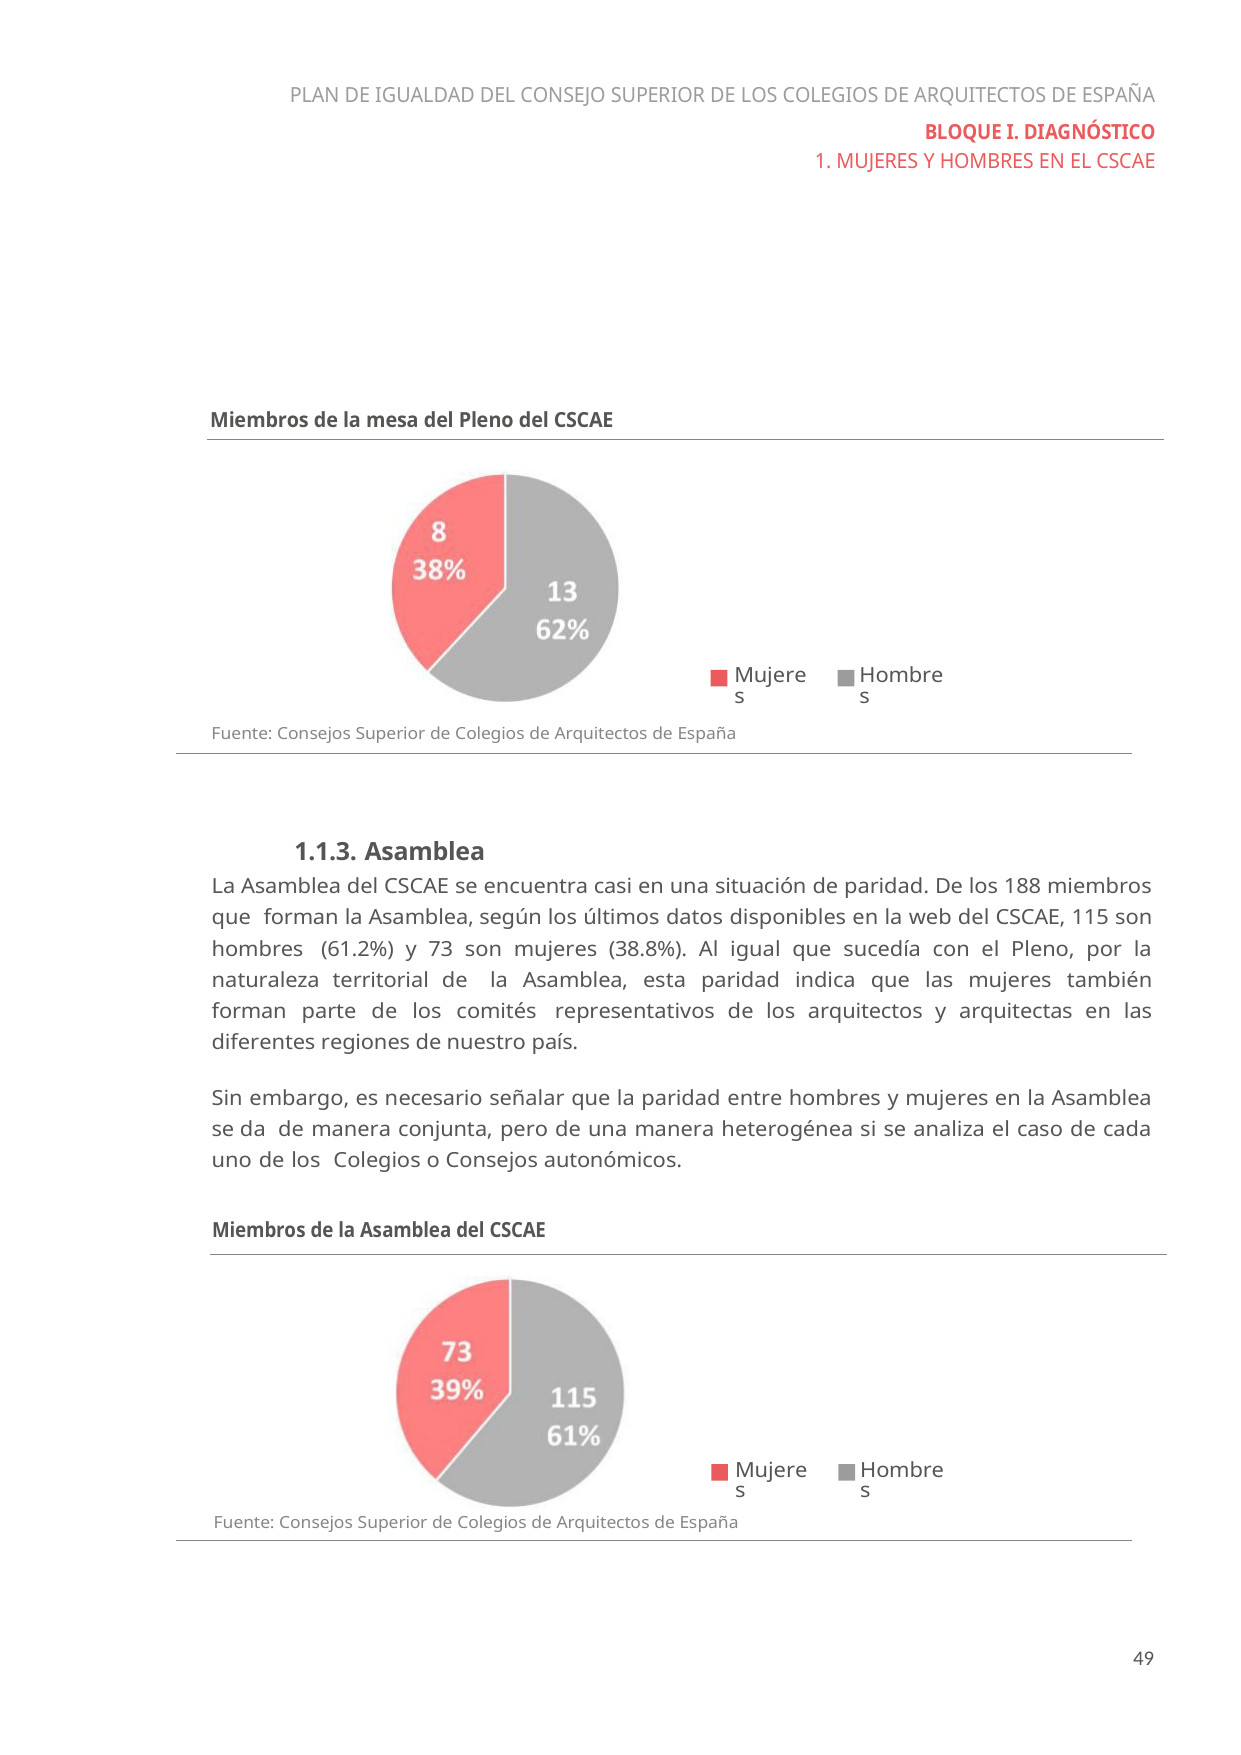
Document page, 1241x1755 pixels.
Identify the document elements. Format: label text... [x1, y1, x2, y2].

text Fuente: Consejos Superior de Colegios de Arquitectos de España [211, 722, 1178, 744]
text La Asamblea del CSCAE se encuentra casi en una situación de paridad. De los 188 miembros que forman la Asamblea, según los últimos datos disponibles en la web del CSCAE, 115 son hombres (61.2%) y 73 son mujeres (38.8%). Al igual que sucedía con el Pleno, por la naturaleza territorial de la Asamblea, esta paridad indica que las mujeres también forman parte de los comités representativos de los arquitectos y arquitectas en las diferentes regiones de nuestro país. [211, 868, 1152, 1056]
text Fuente: Consejos Superior de Colegios de Arquitectos de España [213, 1510, 1178, 1533]
text Sin embargo, es necesario señalar que la paridad entre hombres y mujeres en la Asamblea se da de manera conjunta, pero de una manera heterogénea si se analiza el caso de cada uno de los Colegios o Consejos autonómicos. [211, 1080, 1152, 1174]
subtitle Miembros de la mesa del Pleno del CSCAE [210, 405, 1178, 434]
subtitle Miembros de la Asamblea del CSCAE [212, 1215, 1178, 1243]
list Asamblea [294, 835, 1178, 866]
